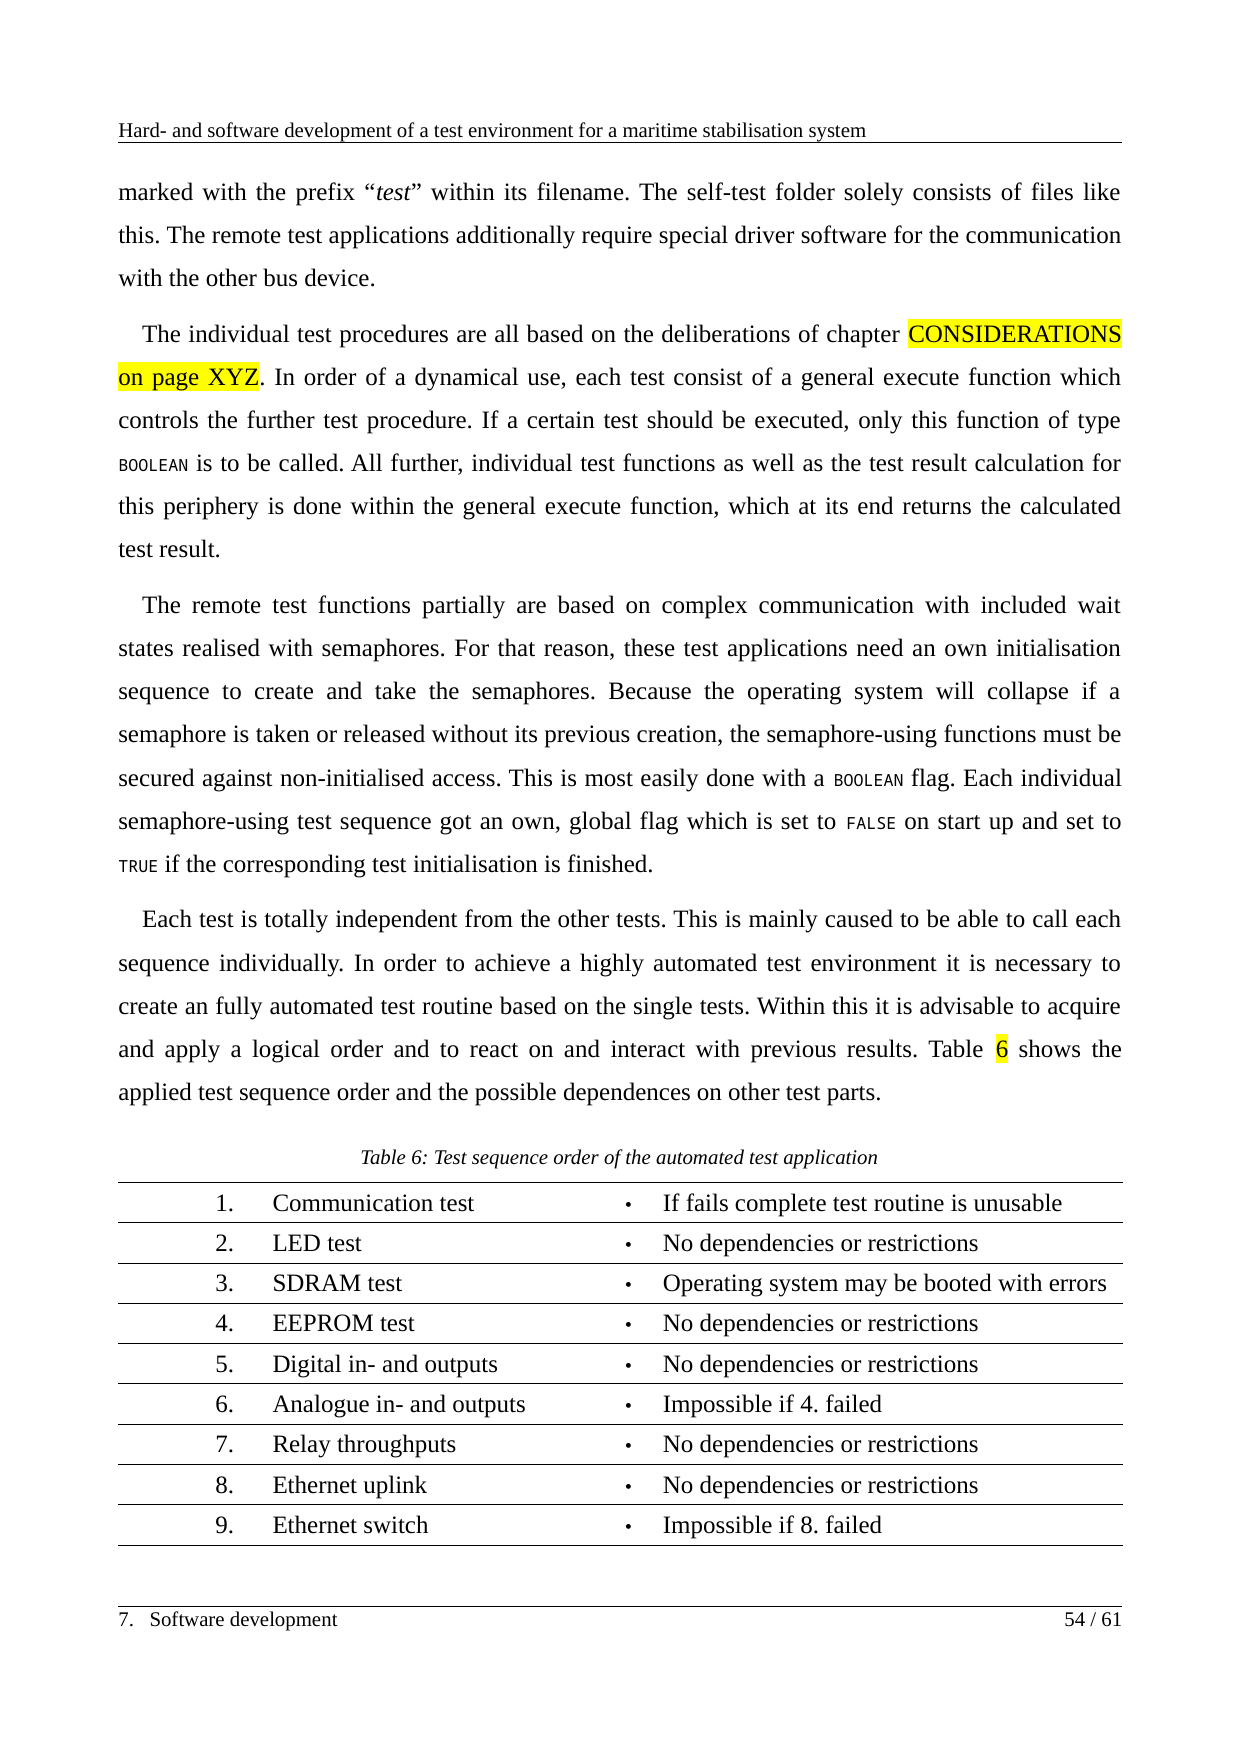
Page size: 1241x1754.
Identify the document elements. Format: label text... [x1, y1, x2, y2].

text Each test is totally independent from the other tests. This is mainly caused to be able to call each sequence individually. In order to achieve a highly automated test environment it is necessary to create an fully automated test routine based on the single tests. Within this it is advisable to acquire and apply a logical order and to react on and interact with previous results. Table 6 shows the applied test sequence order and the possible dependences on other test parts. [118, 904, 1122, 1106]
table_cell SDRAM test [118, 1264, 582, 1303]
text The individual test procedures are all based on the deliberations of chapter CONSIDERATIONS on page XYZ. In order of a dynamical use, each test consist of a general execute function which controls the further test procedure. If a certain test should be executed, only this function of type BOOLEAN is to be called. All further, individual test functions as well as the test result calculation for this periphery is done within the general execute function, which at its end returns the calculated test result. [118, 319, 1122, 563]
table_cell Ethernet switch [118, 1505, 582, 1544]
table_cell Analogue in- and outputs [118, 1384, 582, 1424]
table_cell No dependencies or restrictions [582, 1304, 1123, 1343]
text The remote test functions partially are based on complex communication with included wait states realised with semaphores. For that reason, these test applications need an own initialisation sequence to create and take the semaphores. Because the operating system will collapse if a semaphore is taken or released without its previous creation, the semaphore-using functions must be secured against non-initialised access. This is most easily done with a BOOLEAN flag. Each individual semaphore-using test sequence got an own, global flag which is set to FALSE on start up and set to TRUE if the corresponding test initialisation is finished. [118, 590, 1122, 878]
table_header Communication test [118, 1183, 582, 1222]
table_cell No dependencies or restrictions [582, 1344, 1123, 1383]
table_cell LED test [118, 1223, 582, 1262]
table_header If fails complete test routine is unusable [582, 1183, 1123, 1222]
table_cell No dependencies or restrictions [582, 1465, 1123, 1504]
table_cell Relay throughputs [118, 1425, 582, 1464]
text marked with the prefix “test” within its filename. The self-test folder solely consists of files like this. The remote test applications additionally require special driver software for the communication with the other bus device. [118, 177, 1122, 292]
table_cell Digital in- and outputs [118, 1344, 582, 1383]
text Table 6: Test sequence order of the automated test application [118, 1145, 1122, 1169]
table_cell Impossible if 4. failed [582, 1384, 1123, 1424]
table_cell EEPROM test [118, 1304, 582, 1343]
table_cell Ethernet uplink [118, 1465, 582, 1504]
table_cell No dependencies or restrictions [582, 1425, 1123, 1464]
table_cell Impossible if 8. failed [582, 1505, 1123, 1544]
table_cell No dependencies or restrictions [582, 1223, 1123, 1262]
table_cell Operating system may be booted with errors [582, 1264, 1123, 1303]
